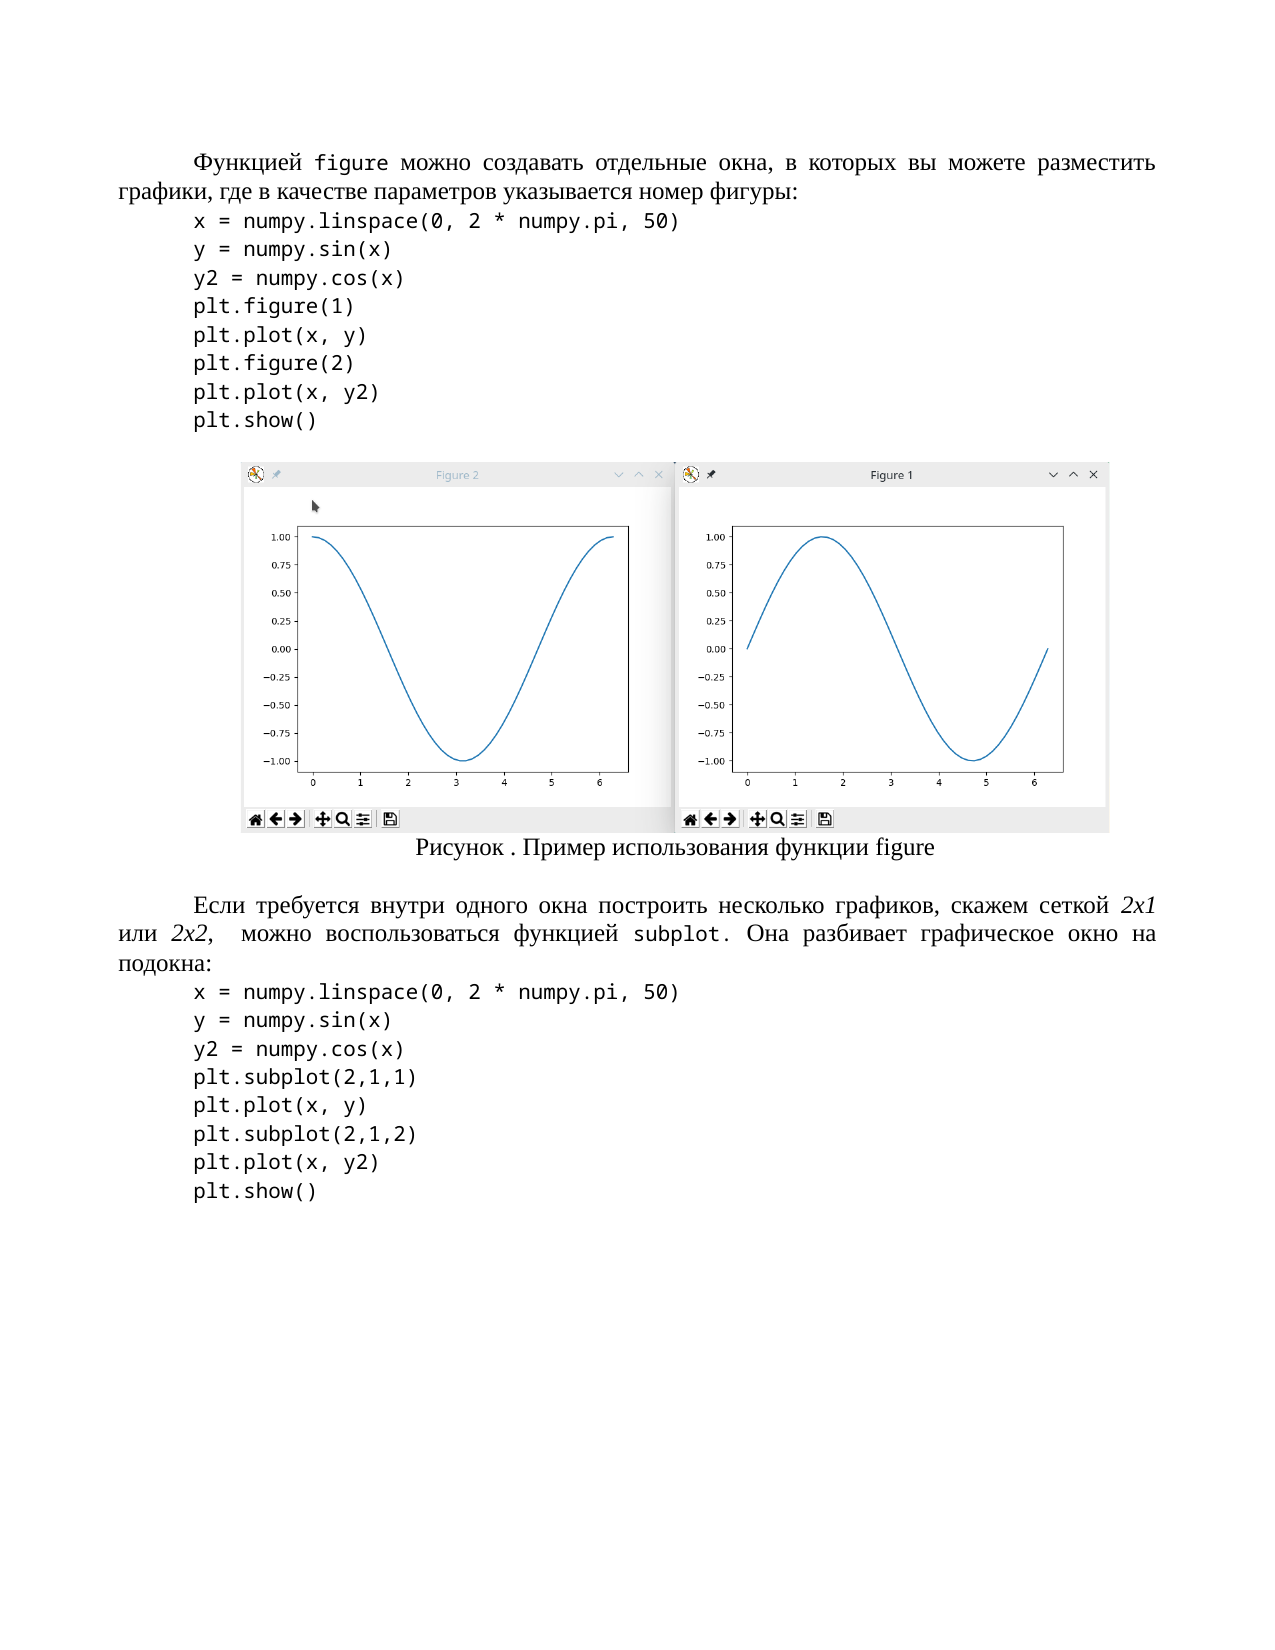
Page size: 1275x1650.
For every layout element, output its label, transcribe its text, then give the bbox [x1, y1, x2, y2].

text plt.show() [118, 1176, 1157, 1204]
picture [240, 462, 1110, 833]
text plt.plot(x, y2) [118, 377, 1157, 405]
text y = numpy.sin(x) [118, 1005, 1157, 1034]
text x = numpy.linspace(0, 2 * numpy.pi, 50) [118, 205, 1157, 234]
text plt.plot(x, y) [118, 1091, 1157, 1119]
text plt.subplot(2,1,1) [118, 1062, 1157, 1091]
text Если требуется внутри одного окна построить несколько графиков, скажем сеткой 2х1 или 2х2, можно воспользоваться функцией subplot. Она разбивает графическое окно на подокна: [118, 890, 1157, 977]
text plt.plot(x, y) [118, 320, 1157, 348]
text y2 = numpy.cos(x) [118, 263, 1157, 291]
text plt.show() [118, 405, 1157, 434]
text plt.figure(1) [118, 291, 1157, 320]
text plt.subplot(2,1,2) [118, 1119, 1157, 1147]
text y2 = numpy.cos(x) [118, 1034, 1157, 1062]
text Рисунок . Пример использования функции figure [118, 832, 1157, 861]
text x = numpy.linspace(0, 2 * numpy.pi, 50) [118, 977, 1157, 1005]
text Функцией figure можно создавать отдельные окна, в которых вы можете разместить графики, где в качестве параметров указывается номер фигуры: [118, 147, 1157, 205]
text y = numpy.sin(x) [118, 234, 1157, 263]
text plt.figure(2) [118, 348, 1157, 377]
text plt.plot(x, y2) [118, 1147, 1157, 1176]
